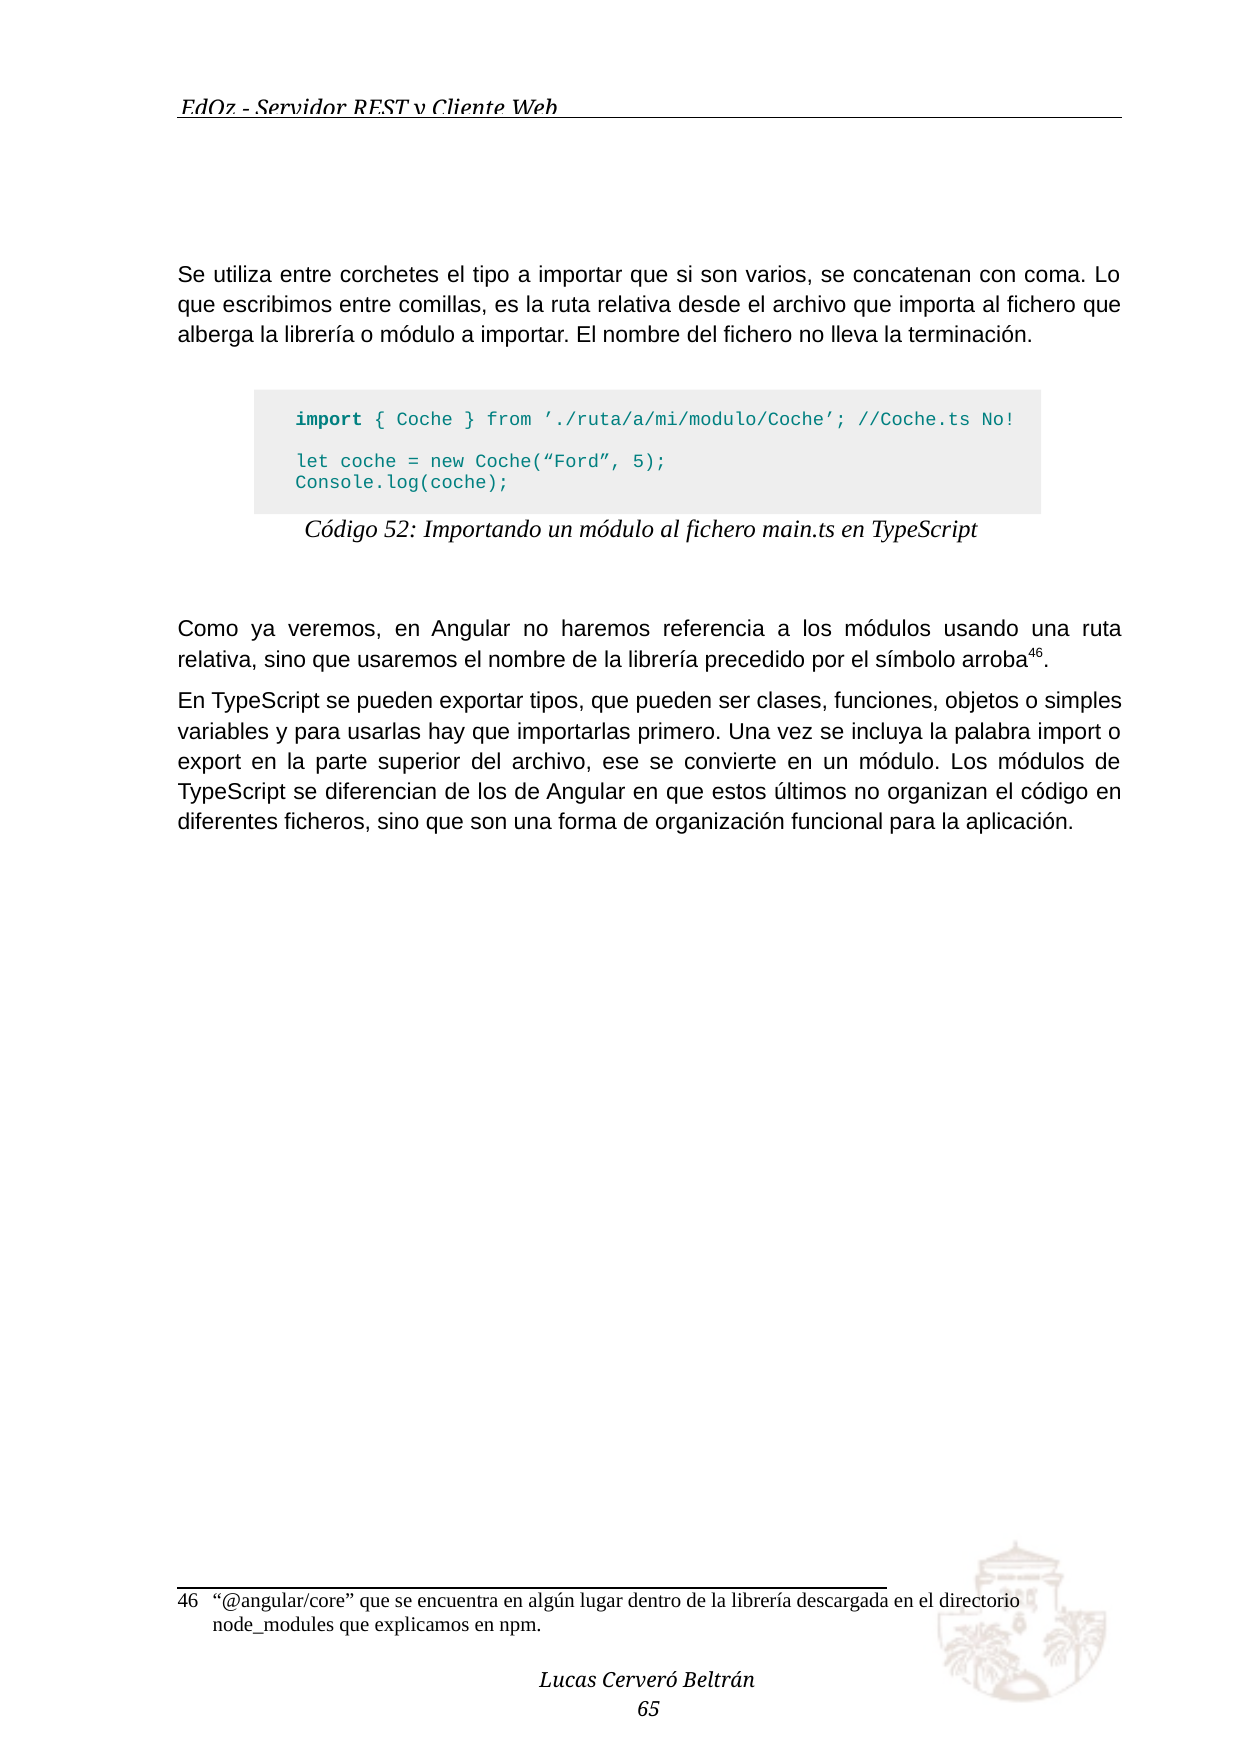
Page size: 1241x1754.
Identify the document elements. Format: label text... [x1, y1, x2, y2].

text Se utiliza entre corchetes el tipo a importar que si son varios, se concatenan con coma. Lo que escribimos entre comillas, es la ruta relativa desde el archivo que importa al fichero que alberga la librería o módulo a importar. El nombre del fichero no lleva la terminación. [177, 261, 1122, 348]
text En TypeScript se pueden exportar tipos, que pueden ser clases, funciones, objetos o simples variables y para usarlas hay que importarlas primero. Una vez se incluya la palabra import o export en la parte superior del archivo, ese se convierte en un módulo. Los módulos de TypeScript se diferencian de los de Angular en que estos últimos no organizan el código en diferentes ficheros, sino que son una forma de organización funcional para la aplicación. [177, 687, 1122, 835]
text “@angular/core” que se encuentra en algún lugar dentro de la librería descargada en el directorio node_modules que explicamos en npm. [177, 1588, 1122, 1636]
text Como ya veremos, en Angular no haremos referencia a los módulos usando una ruta relativa, sino que usaremos el nombre de la librería precedido por el símbolo arroba. [177, 615, 1122, 672]
text Código 52: Importando un módulo al fichero main.ts en TypeScript [243, 395, 1041, 543]
